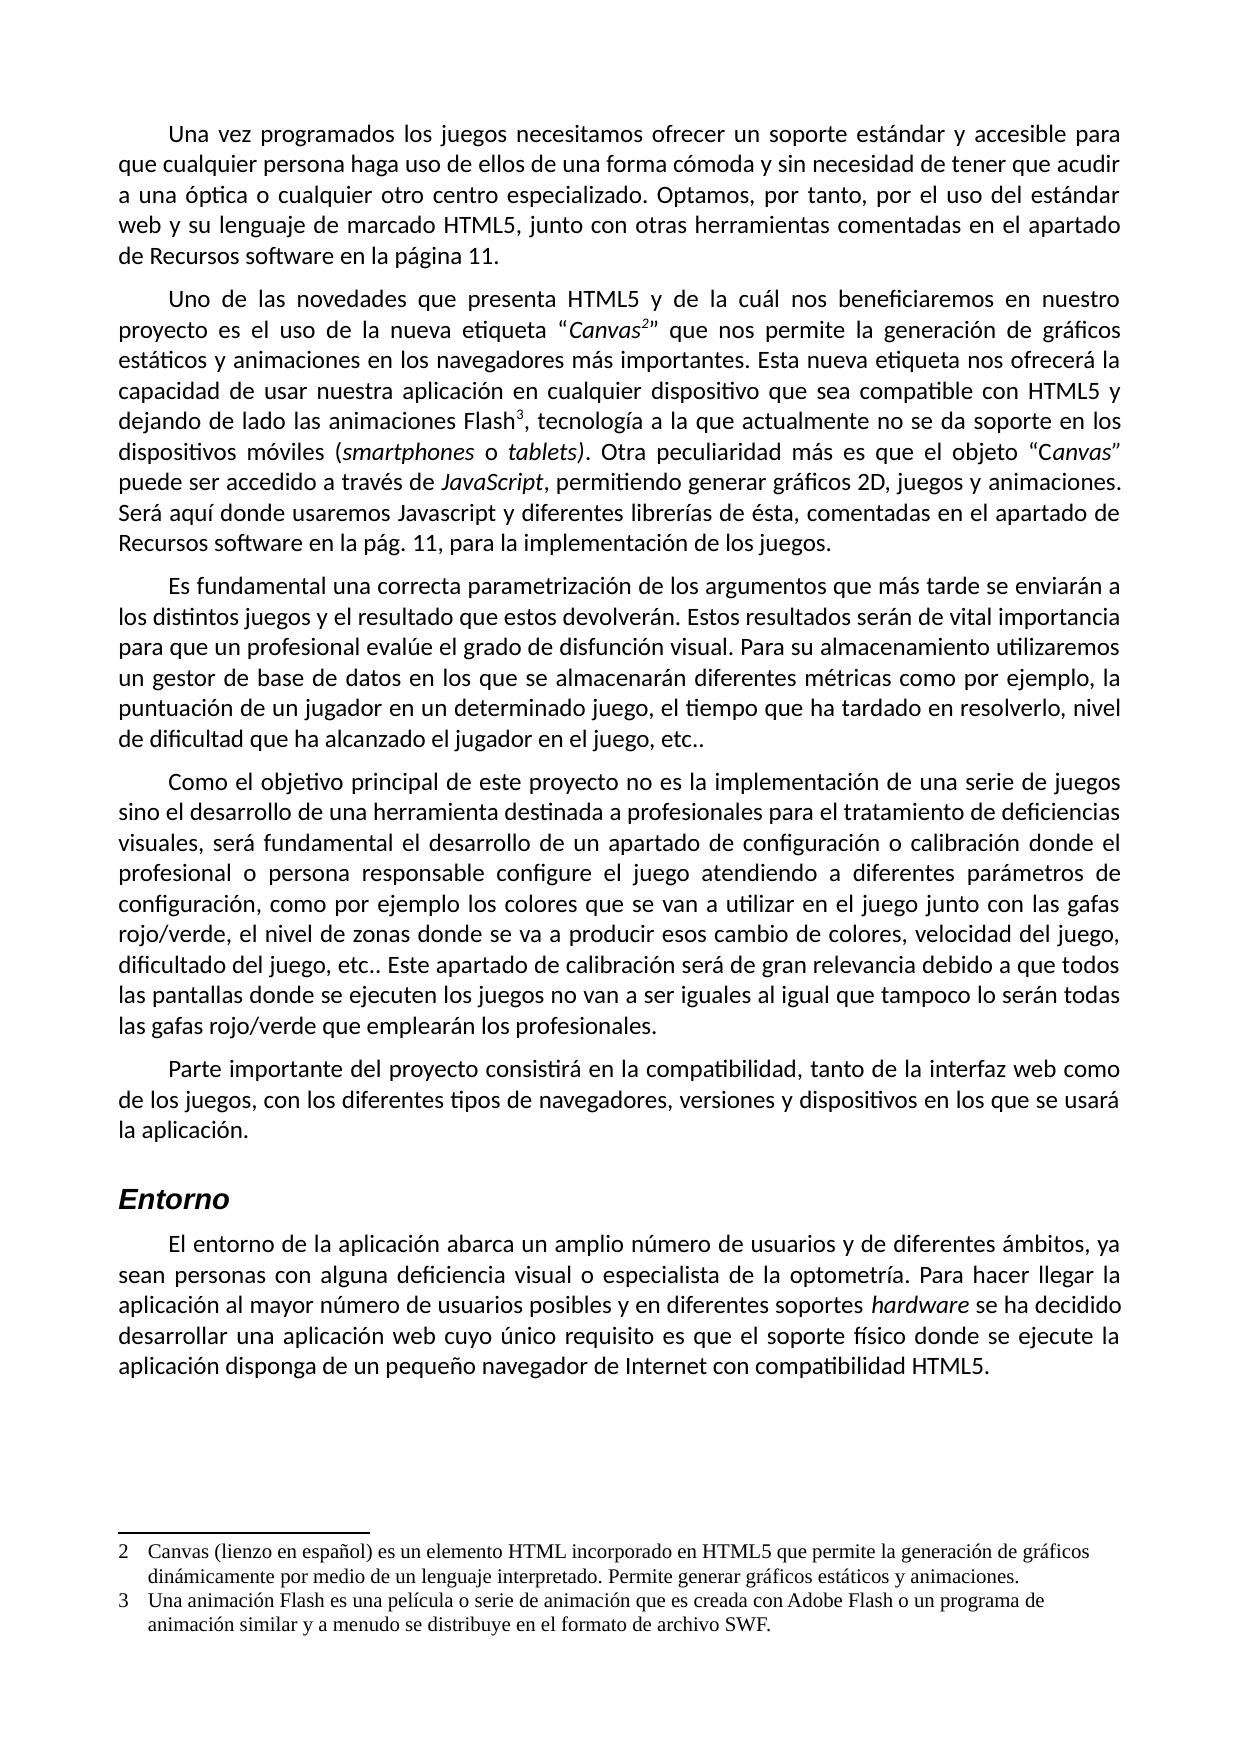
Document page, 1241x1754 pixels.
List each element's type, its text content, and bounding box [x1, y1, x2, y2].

text El entorno de la aplicación abarca un amplio número de usuarios y de diferentes ámbitos, ya sean personas con alguna deficiencia visual o especialista de la optometría. Para hacer llegar la aplicación al mayor número de usuarios posibles y en diferentes soportes hardware se ha decidido desarrollar una aplicación web cuyo único requisito es que el soporte físico donde se ejecute la aplicación disponga de un pequeño navegador de Internet con compatibilidad HTML5. [118, 1228, 1122, 1381]
text Es fundamental una correcta parametrización de los argumentos que más tarde se enviarán a los distintos juegos y el resultado que estos devolverán. Estos resultados serán de vital importancia para que un profesional evalúe el grado de disfunción visual. Para su almacenamiento utilizaremos un gestor de base de datos en los que se almacenarán diferentes métricas como por ejemplo, la puntuación de un jugador en un determinado juego, el tiempo que ha tardado en resolverlo, nivel de dificultad que ha alcanzado el jugador en el juego, etc.. [118, 570, 1122, 753]
text Una vez programados los juegos necesitamos ofrecer un soporte estándar y accesible para que cualquier persona haga uso de ellos de una forma cómoda y sin necesidad de tener que acudir a una óptica o cualquier otro centro especializado. Optamos, por tanto, por el uso del estándar web y su lenguaje de marcado HTML5, junto con otras herramientas comentadas en el apartado de Recursos software en la página 11. [118, 118, 1122, 271]
text Canvas (lienzo en español) es un elemento HTML incorporado en HTML5 que permite la generación de gráficos dinámicamente por medio de un lenguaje interpretado. Permite generar gráficos estáticos y animaciones. [118, 1539, 1122, 1588]
text Uno de las novedades que presenta HTML5 y de la cuál nos beneficiaremos en nuestro proyecto es el uso de la nueva etiqueta “Canvas” que nos permite la generación de gráficos estáticos y animaciones en los navegadores más importantes. Esta nueva etiqueta nos ofrecerá la capacidad de usar nuestra aplicación en cualquier dispositivo que sea compatible con HTML5 y dejando de lado las animaciones Flash, tecnología a la que actualmente no se da soporte en los dispositivos móviles (smartphones o tablets). Otra peculiaridad más es que el objeto “Canvas” puede ser accedido a través de JavaScript, permitiendo generar gráficos 2D, juegos y animaciones. Será aquí donde usaremos Javascript y diferentes librerías de ésta, comentadas en el apartado de Recursos software en la pág. 11, para la implementación de los juegos. [118, 283, 1122, 558]
subtitle Entorno [118, 1182, 1122, 1216]
text Parte importante del proyecto consistirá en la compatibilidad, tanto de la interfaz web como de los juegos, con los diferentes tipos de navegadores, versiones y dispositivos en los que se usará la aplicación. [118, 1053, 1122, 1145]
text Una animación Flash es una película o serie de animación que es creada con Adobe Flash o un programa de animación similar y a menudo se distribuye en el formato de archivo SWF. [118, 1588, 1122, 1636]
text Como el objetivo principal de este proyecto no es la implementación de una serie de juegos sino el desarrollo de una herramienta destinada a profesionales para el tratamiento de deficiencias visuales, será fundamental el desarrollo de un apartado de configuración o calibración donde el profesional o persona responsable configure el juego atendiendo a diferentes parámetros de configuración, como por ejemplo los colores que se van a utilizar en el juego junto con las gafas rojo/verde, el nivel de zonas donde se va a producir esos cambio de colores, velocidad del juego, dificultado del juego, etc.. Este apartado de calibración será de gran relevancia debido a que todos las pantallas donde se ejecuten los juegos no van a ser iguales al igual que tampoco lo serán todas las gafas rojo/verde que emplearán los profesionales. [118, 766, 1122, 1041]
